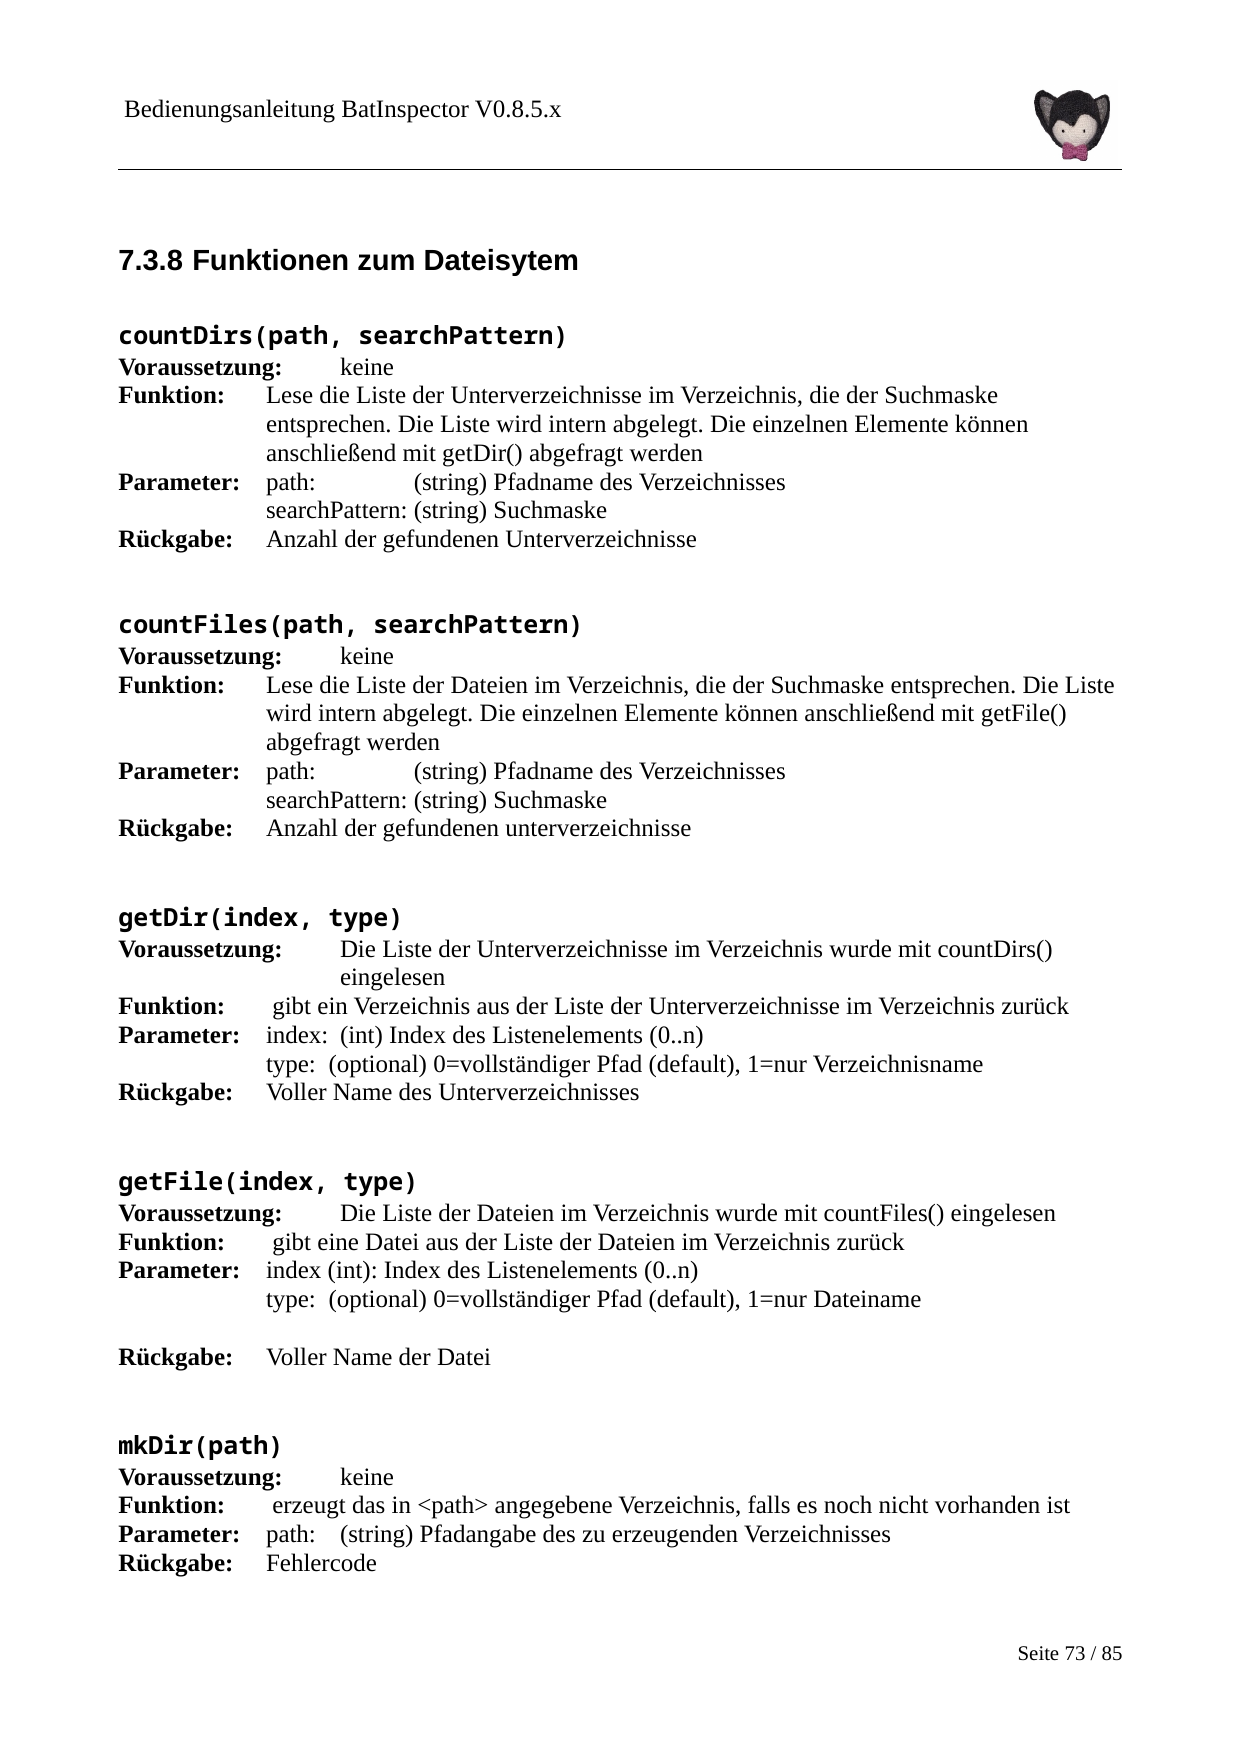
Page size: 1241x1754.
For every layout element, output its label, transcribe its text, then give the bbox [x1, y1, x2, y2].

text type: (optional) 0=vollständiger Pfad (default), 1=nur Verzeichnisname [118, 1049, 1122, 1077]
text Voraussetzung: keine [118, 641, 1122, 670]
text type: (optional) 0=vollständiger Pfad (default), 1=nur Dateiname [118, 1284, 1122, 1342]
text Rückgabe: Voller Name der Datei [118, 1342, 1122, 1370]
text Funktion: erzeugt das in <path> angegebene Verzeichnis, falls es noch nicht vorhanden ist [118, 1491, 1122, 1519]
text Funktion: Lese die Liste der Unterverzeichnisse im Verzeichnis, die der Suchmaske entsprechen. Die Liste wird intern abgelegt. Die einzelnen Elemente können anschließend mit getDir() abgefragt werden [118, 380, 1122, 467]
text Voraussetzung: Die Liste der Unterverzeichnisse im Verzeichnis wurde mit countDirs() eingelesen [118, 934, 1122, 991]
text Voraussetzung: keine [118, 1462, 1122, 1491]
text countFiles(path, searchPattern) [118, 607, 1122, 641]
text Parameter: path: (string) Pfadname des Verzeichnisses searchPattern: (string) Suchmaske [118, 756, 1122, 813]
text Funktion: gibt eine Datei aus der Liste der Dateien im Verzeichnis zurück [118, 1227, 1122, 1255]
text Rückgabe: Fehlercode [118, 1548, 1122, 1577]
text Parameter: index (int): Index des Listenelements (0..n) [118, 1255, 1122, 1284]
text Voraussetzung: Die Liste der Dateien im Verzeichnis wurde mit countFiles() eingelesen [118, 1198, 1122, 1227]
text Rückgabe: Voller Name des Unterverzeichnisses [118, 1077, 1122, 1106]
text Funktion: gibt ein Verzeichnis aus der Liste der Unterverzeichnisse im Verzeichnis zurück [118, 991, 1122, 1020]
text Parameter: path: (string) Pfadname des Verzeichnisses searchPattern: (string) Suchmaske [118, 467, 1122, 524]
text Voraussetzung: keine [118, 352, 1122, 380]
subtitle Funktionen zum Dateisytem [118, 243, 1122, 276]
text getFile(index, type) [118, 1164, 1122, 1198]
text countDirs(path, searchPattern) [118, 318, 1122, 352]
text Parameter: path: (string) Pfadangabe des zu erzeugenden Verzeichnisses [118, 1519, 1122, 1548]
text getDir(index, type) [118, 900, 1122, 934]
text Rückgabe: Anzahl der gefundenen Unterverzeichnisse [118, 524, 1122, 553]
picture [1030, 80, 1119, 169]
text Rückgabe: Anzahl der gefundenen unterverzeichnisse [118, 813, 1122, 842]
text Funktion: Lese die Liste der Dateien im Verzeichnis, die der Suchmaske entsprechen. Die Liste wird intern abgelegt. Die einzelnen Elemente können anschließend mit getFile() abgefragt werden [118, 670, 1122, 756]
text Parameter: index: (int) Index des Listenelements (0..n) [118, 1020, 1122, 1049]
text mkDir(path) [118, 1428, 1122, 1462]
